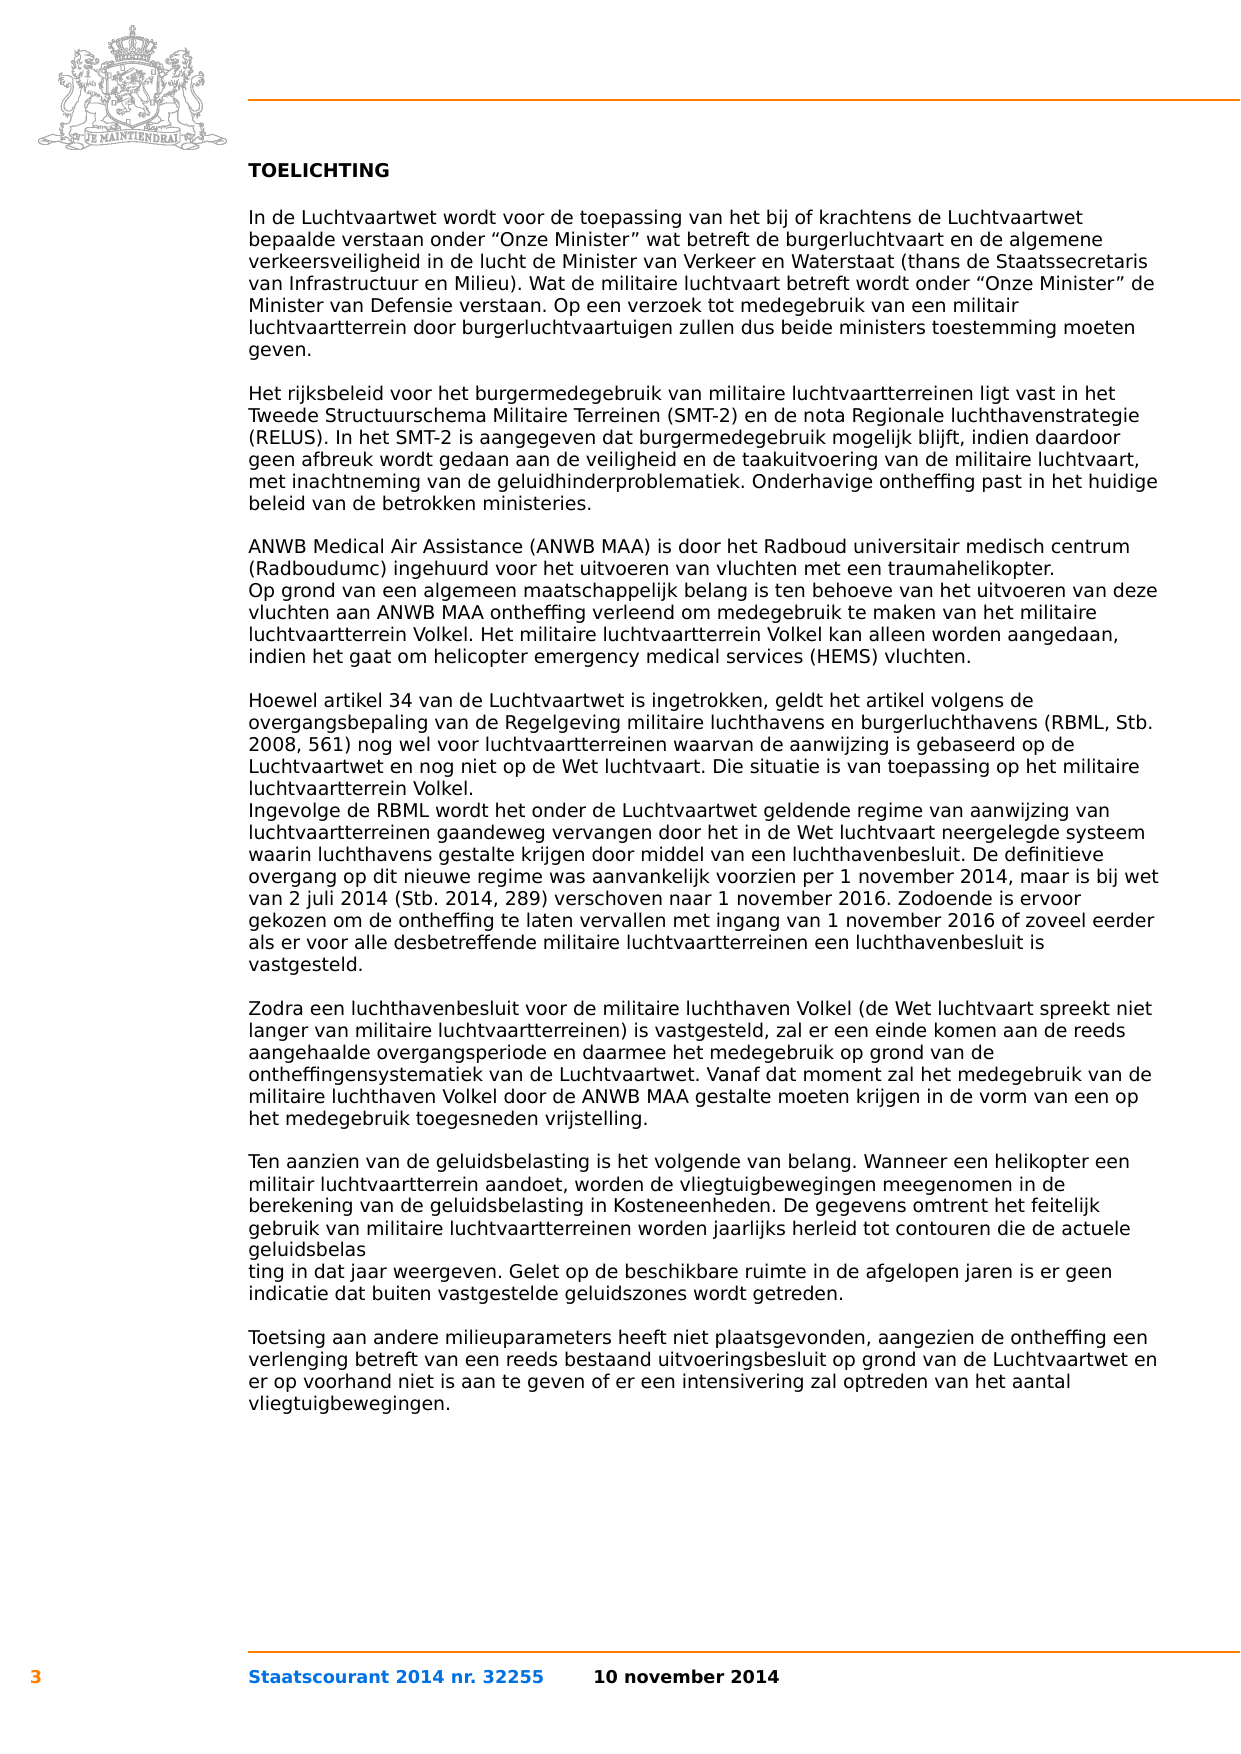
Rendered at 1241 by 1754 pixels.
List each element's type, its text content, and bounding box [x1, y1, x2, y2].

text Op grond van een algemeen maatschappelijk belang is ten behoeve van het uitvoeren van deze vluchten aan ANWB MAA ontheffing verleend om medegebruik te maken van het militaire luchtvaartterrein Volkel. Het militaire luchtvaartterrein Volkel kan alleen worden aangedaan, indien het gaat om helicopter emergency medical services (HEMS) vluchten. [248, 580, 1163, 668]
text Hoewel artikel 34 van de Luchtvaartwet is ingetrokken, geldt het artikel volgens de overgangsbepaling van de Regelgeving militaire luchthavens en burgerluchthavens (RBML, Stb. 2008, 561) nog wel voor luchtvaartterreinen waarvan de aanwijzing is gebaseerd op de Luchtvaartwet en nog niet op de Wet luchtvaart. Die situatie is van toepassing op het militaire luchtvaartterrein Volkel. [248, 690, 1163, 800]
subtitle TOELICHTING [248, 160, 1163, 182]
text Ingevolge de RBML wordt het onder de Luchtvaartwet geldende regime van aanwijzing van luchtvaartterreinen gaandeweg vervangen door het in de Wet luchtvaart neergelegde systeem waarin luchthavens gestalte krijgen door middel van een luchthavenbesluit. De definitieve overgang op dit nieuwe regime was aanvankelijk voorzien per 1 november 2014, maar is bij wet van 2 juli 2014 (Stb. 2014, 289) verschoven naar 1 november 2016. Zodoende is ervoor gekozen om de ontheffing te laten vervallen met ingang van 1 november 2016 of zoveel eerder als er voor alle desbetreffende militaire luchtvaartterreinen een luchthavenbesluit is vastgesteld. [248, 800, 1163, 976]
text Zodra een luchthavenbesluit voor de militaire luchthaven Volkel (de Wet luchtvaart spreekt niet langer van militaire luchtvaartterreinen) is vastgesteld, zal er een einde komen aan de reeds aangehaalde overgangsperiode en daarmee het medegebruik op grond van de ontheffingensystematiek van de Luchtvaartwet. Vanaf dat moment zal het medegebruik van de militaire luchthaven Volkel door de ANWB MAA gestalte moeten krijgen in de vorm van een op het medegebruik toegesneden vrijstelling. [248, 998, 1163, 1129]
text Toetsing aan andere milieuparameters heeft niet plaatsgevonden, aangezien de ontheffing een verlenging betreft van een reeds bestaand uitvoeringsbesluit op grond van de Luchtvaartwet en er op voorhand niet is aan te geven of er een intensivering zal optreden van het aantal vliegtuigbewegingen. [248, 1327, 1163, 1415]
text ting in dat jaar weergeven. Gelet op de beschikbare ruimte in de afgelopen jaren is er geen indicatie dat buiten vastgestelde geluidszones wordt getreden. [248, 1261, 1163, 1305]
text In de Luchtvaartwet wordt voor de toepassing van het bij of krachtens de Luchtvaartwet bepaalde verstaan onder “Onze Minister” wat betreft de burgerluchtvaart en de algemene verkeersveiligheid in de lucht de Minister van Verkeer en Waterstaat (thans de Staatssecretaris van Infrastructuur en Milieu). Wat de militaire luchtvaart betreft wordt onder “Onze Minister” de Minister van Defensie verstaan. Op een verzoek tot medegebruik van een militair luchtvaartterrein door burgerluchtvaartuigen zullen dus beide ministers toestemming moeten geven. [248, 207, 1163, 361]
text ANWB Medical Air Assistance (ANWB MAA) is door het Radboud universitair medisch centrum (Radboudumc) ingehuurd voor het uitvoeren van vluchten met een traumahelikopter. [248, 536, 1163, 580]
picture [38, 25, 227, 150]
text Het rijksbeleid voor het burgermedegebruik van militaire luchtvaartterreinen ligt vast in het Tweede Structuurschema Militaire Terreinen (SMT-2) en de nota Regionale luchthavenstrategie (RELUS). In het SMT-2 is aangegeven dat burgermedegebruik mogelijk blijft, indien daardoor geen afbreuk wordt gedaan aan de veiligheid en de taakuitvoering van de militaire luchtvaart, met inachtneming van de geluidhinderproblematiek. Onderhavige ontheffing past in het huidige beleid van de betrokken ministeries. [248, 383, 1163, 514]
text Ten aanzien van de geluidsbelasting is het volgende van belang. Wanneer een helikopter een militair luchtvaartterrein aandoet, worden de vliegtuigbewegingen meegenomen in de berekening van de geluidsbelasting in Kosteneenheden. De gegevens omtrent het feitelijk gebruik van militaire luchtvaartterreinen worden jaarlijks herleid tot contouren die de actuele geluidsbelas [248, 1151, 1163, 1261]
